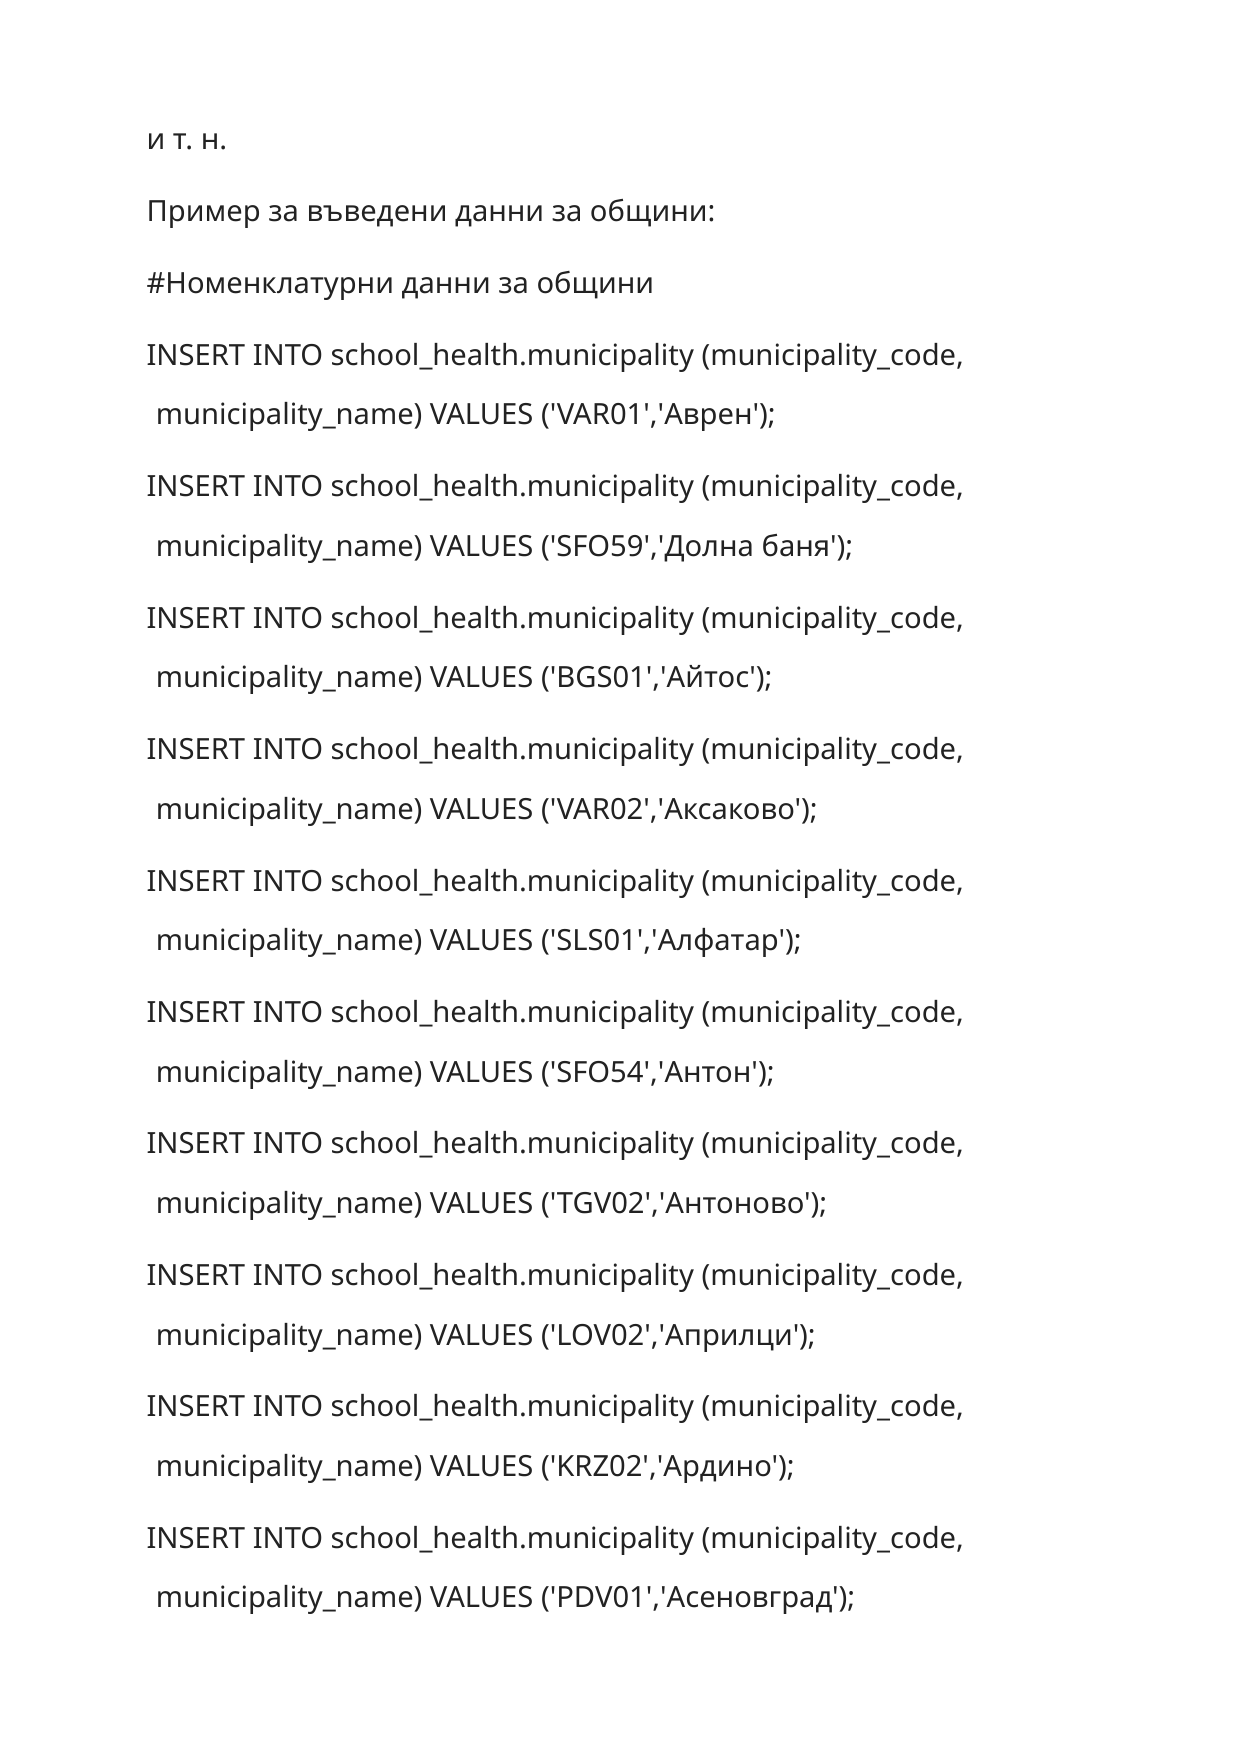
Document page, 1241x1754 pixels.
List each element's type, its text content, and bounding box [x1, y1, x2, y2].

text и т. н. [146, 118, 1122, 158]
text INSERT INTO school_health.municipality (municipality_code, municipality_name) VALUES ('VAR01','Аврен'); [146, 334, 1122, 433]
text INSERT INTO school_health.municipality (municipality_code, municipality_name) VALUES ('BGS01','Айтос'); [146, 597, 1122, 696]
text INSERT INTO school_health.municipality (municipality_code, municipality_name) VALUES ('TGV02','Антоново'); [146, 1123, 1122, 1222]
text INSERT INTO school_health.municipality (municipality_code, municipality_name) VALUES ('PDV01','Асеновград'); [146, 1517, 1122, 1616]
text Пример за въведени данни за общини: [146, 190, 1122, 230]
text INSERT INTO school_health.municipality (municipality_code, municipality_name) VALUES ('LOV02','Априлци'); [146, 1254, 1122, 1353]
text INSERT INTO school_health.municipality (municipality_code, municipality_name) VALUES ('VAR02','Аксаково'); [146, 728, 1122, 828]
text INSERT INTO school_health.municipality (municipality_code, municipality_name) VALUES ('KRZ02','Ардино'); [146, 1386, 1122, 1485]
text INSERT INTO school_health.municipality (municipality_code, municipality_name) VALUES ('SFO59','Долна баня'); [146, 466, 1122, 565]
text INSERT INTO school_health.municipality (municipality_code, municipality_name) VALUES ('SLS01','Алфатар'); [146, 860, 1122, 959]
text INSERT INTO school_health.municipality (municipality_code, municipality_name) VALUES ('SFO54','Антон'); [146, 991, 1122, 1091]
text #Номенклатурни данни за общини [146, 262, 1122, 302]
